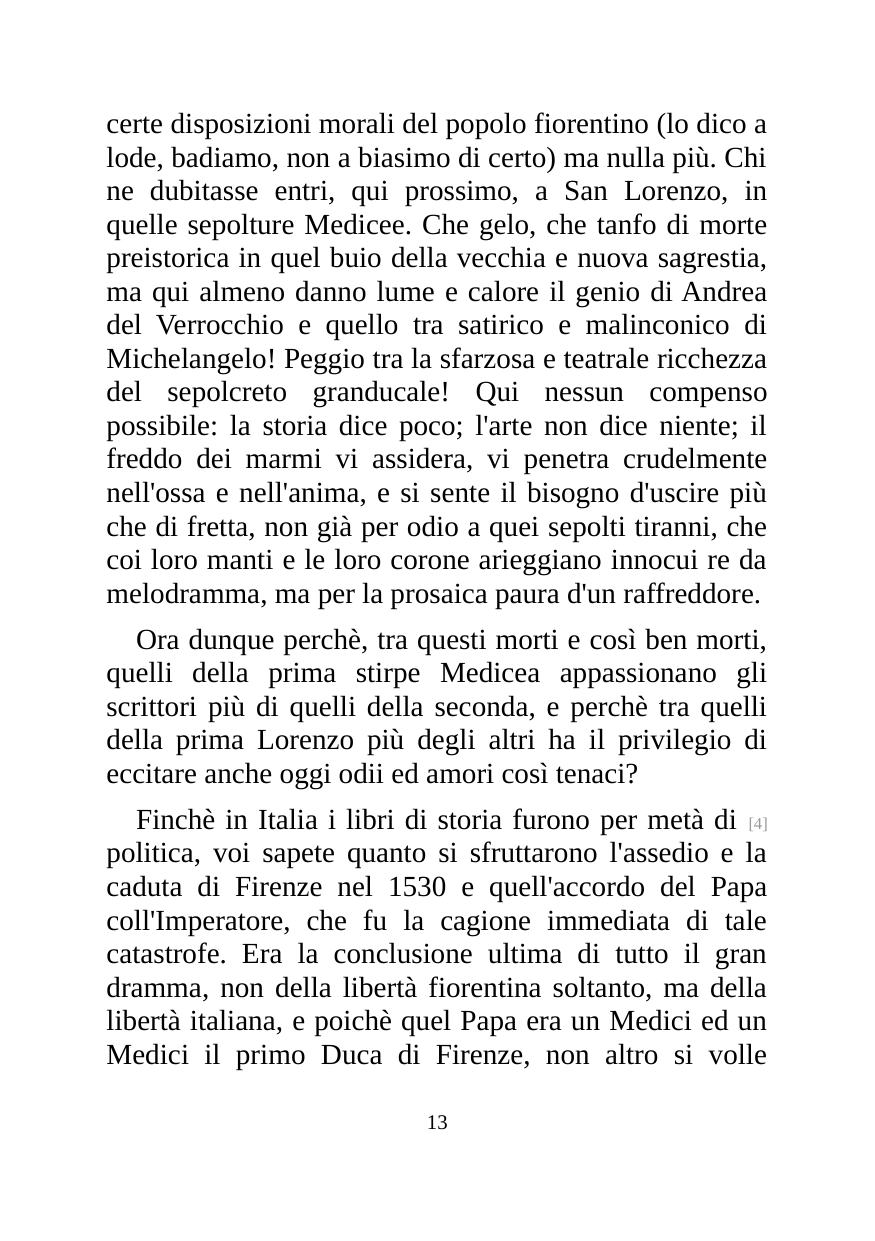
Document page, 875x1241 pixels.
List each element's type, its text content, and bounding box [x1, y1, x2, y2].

text Finchè in Italia i libri di storia furono per metà di [4] politica, voi sapete quanto si sfruttarono l'assedio e la caduta di Firenze nel 1530 e quell'accordo del Papa coll'Imperatore, che fu la cagione immediata di tale catastrofe. Era la conclusione ultima di tutto il gran dramma, non della libertà fiorentina soltanto, ma della libertà italiana, e poichè quel Papa era un Medici ed un Medici il primo Duca di Firenze, non altro si volle [106, 802, 768, 1070]
text certe disposizioni morali del popolo fiorentino (lo dico a lode, badiamo, non a biasimo di certo) ma nulla più. Chi ne dubitasse entri, qui prossimo, a San Lorenzo, in quelle sepolture Medicee. Che gelo, che tanfo di morte preistorica in quel buio della vecchia e nuova sagrestia, ma qui almeno danno lume e calore il genio di Andrea del Verrocchio e quello tra satirico e malinconico di Michelangelo! Peggio tra la sfarzosa e teatrale ricchezza del sepolcreto granducale! Qui nessun compenso possibile: la storia dice poco; l'arte non dice niente; il freddo dei marmi vi assidera, vi penetra crudelmente nell'ossa e nell'anima, e si sente il bisogno d'uscire più che di fretta, non già per odio a quei sepolti tiranni, che coi loro manti e le loro corone arieggiano innocui re da melodramma, ma per la prosaica paura d'un raffreddore. [106, 106, 768, 609]
text Ora dunque perchè, tra questi morti e così ben morti, quelli della prima stirpe Medicea appassionano gli scrittori più di quelli della seconda, e perchè tra quelli della prima Lorenzo più degli altri ha il privilegio di eccitare anche oggi odii ed amori così tenaci? [106, 622, 768, 789]
